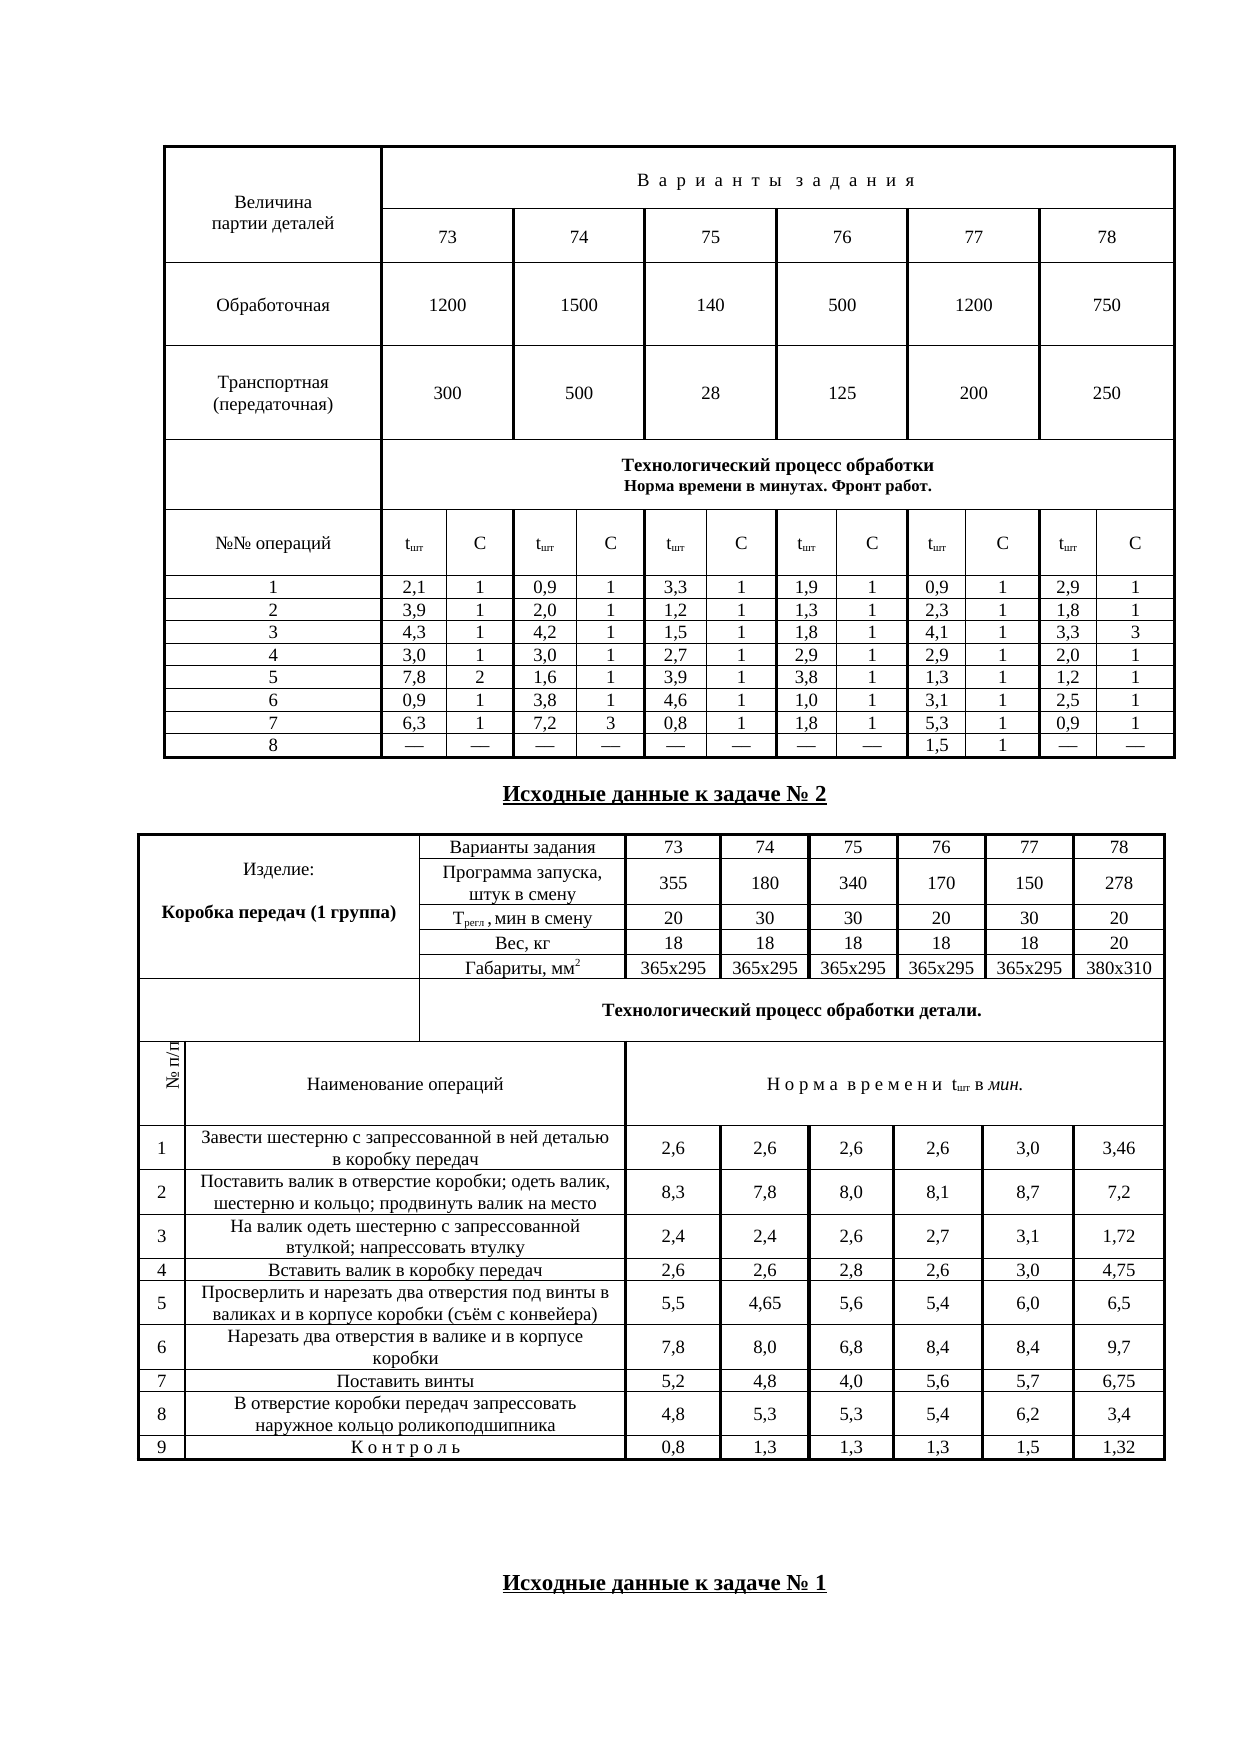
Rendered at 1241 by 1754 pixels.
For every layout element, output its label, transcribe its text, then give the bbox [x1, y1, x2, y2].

table_cell 5,5 [627, 1281, 719, 1324]
table_cell 2,0 [515, 599, 576, 620]
table_cell 365х295 [899, 955, 984, 978]
table_cell 6,0 [984, 1281, 1072, 1324]
table_cell 6,2 [984, 1392, 1072, 1435]
table_cell 6 [140, 1325, 184, 1368]
table_cell 2,6 [895, 1126, 981, 1169]
table_cell 5,3 [722, 1392, 807, 1435]
table_cell 1 [837, 576, 906, 597]
table_cell 8 [166, 734, 380, 756]
table_cell 0,9 [383, 689, 446, 711]
table_cell 5,3 [811, 1392, 892, 1435]
table_cell 2,9 [1041, 576, 1096, 597]
table_cell 125 [778, 346, 906, 439]
table_cell 1,5 [909, 734, 965, 756]
table_cell 140 [646, 263, 775, 345]
table_cell 2,1 [383, 576, 446, 597]
table_cell 1 [447, 599, 512, 620]
table_cell 1,3 [909, 666, 965, 688]
table_cell 2,0 [1041, 644, 1096, 665]
table_cell 250 [1041, 346, 1173, 439]
table_cell 1 [577, 599, 643, 620]
table_cell 2,6 [722, 1259, 807, 1280]
table_cell 8,4 [984, 1325, 1072, 1368]
table_cell –– [837, 734, 906, 756]
table_cell Завести шестерню с запрессованной в ней деталью в коробку передач [186, 1126, 624, 1169]
table_cell 5,6 [811, 1281, 892, 1324]
table_cell 3,8 [778, 666, 836, 688]
table_cell 4,75 [1075, 1259, 1163, 1280]
table_cell 4,2 [515, 621, 576, 643]
table_cell 2,5 [1041, 689, 1096, 711]
table_cell 1 [707, 689, 775, 711]
table_cell 1 [577, 666, 643, 688]
table_cell 1 [707, 576, 775, 597]
table_cell 1 [837, 666, 906, 688]
table_cell 5,3 [909, 712, 965, 733]
table_cell 1 [1097, 576, 1173, 597]
table_cell 8,0 [722, 1325, 807, 1368]
table_cell 7,8 [627, 1325, 719, 1368]
table_cell 6,5 [1075, 1281, 1163, 1324]
table_cell 18 [899, 930, 984, 953]
table_cell 20 [1075, 930, 1163, 953]
table_cell 5,7 [984, 1370, 1072, 1391]
table_cell 20 [1075, 905, 1163, 929]
table_cell 2,9 [909, 644, 965, 665]
table_cell 4,0 [811, 1370, 892, 1391]
table_cell 3,9 [383, 599, 446, 620]
table_cell 500 [778, 263, 906, 345]
table_cell 3 [166, 621, 380, 643]
table_cell 2,6 [895, 1259, 981, 1280]
table_cell 150 [987, 859, 1072, 904]
table_cell Нарезать два отверстия в валике и в корпусе коробки [186, 1325, 624, 1368]
table_cell 5 [166, 666, 380, 688]
table_cell 6,75 [1075, 1370, 1163, 1391]
table_cell 3 [1097, 621, 1173, 643]
table_cell 8 [140, 1392, 184, 1435]
table_cell 2,7 [895, 1215, 981, 1258]
table_cell 30 [811, 905, 896, 929]
table_cell На валик одеть шестерню с запрессованной втулкой; напрессовать втулку [186, 1215, 624, 1258]
table_cell –– [515, 734, 576, 756]
table_cell 3,0 [984, 1126, 1072, 1169]
table_header 77 [987, 836, 1072, 858]
table_cell 300 [383, 346, 512, 439]
table_cell №№ операций [166, 510, 380, 575]
table_cell 7 [140, 1370, 184, 1391]
table_cell 1 [577, 576, 643, 597]
table_cell 3 [140, 1215, 184, 1258]
table_cell 73 [383, 209, 512, 262]
table_cell 1200 [383, 263, 512, 345]
table_cell 1 [1097, 644, 1173, 665]
table_cell 1,32 [1075, 1436, 1163, 1458]
table_cell 1,2 [1041, 666, 1096, 688]
table_cell 0,9 [515, 576, 576, 597]
table_cell № п/п [140, 1042, 184, 1125]
table_cell Вес, кг [420, 930, 624, 953]
table_cell 2,4 [627, 1215, 719, 1258]
table_cell Трегл , мин в смену [420, 905, 624, 929]
table_cell 2,6 [811, 1126, 892, 1169]
table_cell 1,3 [778, 599, 836, 620]
table_cell 9 [140, 1436, 184, 1458]
table_cell 2,6 [627, 1259, 719, 1280]
table_cell 1,8 [778, 712, 836, 733]
table_cell 8,0 [811, 1170, 892, 1213]
table_header Величина партии деталей [166, 148, 380, 262]
table_cell 200 [909, 346, 1038, 439]
table_cell 74 [515, 209, 643, 262]
table_cell 3,1 [984, 1215, 1072, 1258]
table_cell 1200 [909, 263, 1038, 345]
text Исходные данные к задаче № 2 [177, 780, 1152, 807]
table_cell 1 [966, 712, 1038, 733]
table_cell 1 [707, 621, 775, 643]
table_cell С [966, 510, 1038, 575]
table_cell 1,6 [515, 666, 576, 688]
table_cell 4,8 [627, 1392, 719, 1435]
table_cell 8,1 [895, 1170, 981, 1213]
table_cell –– [778, 734, 836, 756]
table_cell 1 [966, 576, 1038, 597]
table_cell В отверстие коробки передач запрессовать наружное кольцо роликоподшипника [186, 1392, 624, 1435]
table_cell 2,6 [722, 1126, 807, 1169]
table_cell 20 [899, 905, 984, 929]
table_cell –– [1041, 734, 1096, 756]
table_cell 1,0 [778, 689, 836, 711]
table_cell 1,5 [646, 621, 706, 643]
table_cell 1 [166, 576, 380, 597]
table_cell 1 [447, 689, 512, 711]
table_cell 1,5 [984, 1436, 1072, 1458]
table_cell –– [577, 734, 643, 756]
table_cell 78 [1041, 209, 1173, 262]
table_cell Транспортная (передаточная) [166, 346, 380, 439]
table_cell К о н т р о л ь [186, 1436, 624, 1458]
table_cell 28 [646, 346, 775, 439]
table_cell tшт [646, 510, 706, 575]
table_cell 5,2 [627, 1370, 719, 1391]
table_cell 3,9 [646, 666, 706, 688]
table_cell –– [383, 734, 446, 756]
table_cell –– [646, 734, 706, 756]
table_cell 1 [966, 689, 1038, 711]
table_cell 1 [707, 712, 775, 733]
table_cell Поставить винты [186, 1370, 624, 1391]
table_cell Технологический процесс обработки детали. [420, 979, 1163, 1041]
table_cell 3,0 [383, 644, 446, 665]
table_cell 1 [447, 644, 512, 665]
table_cell 18 [722, 930, 807, 953]
table_cell 5,6 [895, 1370, 981, 1391]
table_cell С [447, 510, 512, 575]
table_cell 76 [778, 209, 906, 262]
table_cell 340 [811, 859, 896, 904]
table_cell 1 [837, 599, 906, 620]
table_cell 0,8 [646, 712, 706, 733]
table_cell 5,4 [895, 1281, 981, 1324]
table_cell [166, 440, 380, 509]
table_cell 365х295 [987, 955, 1072, 978]
table_cell С [1097, 510, 1173, 575]
table_cell 3 [577, 712, 643, 733]
table_cell 2,4 [722, 1215, 807, 1258]
table_cell 365х295 [722, 955, 807, 978]
table_cell 1 [837, 644, 906, 665]
table_cell 365х295 [627, 955, 719, 978]
table_cell 3,4 [1075, 1392, 1163, 1435]
table_cell 500 [515, 346, 643, 439]
table_cell 9,7 [1075, 1325, 1163, 1368]
table_cell 3,46 [1075, 1126, 1163, 1169]
table_cell 1,2 [646, 599, 706, 620]
table_cell tшт [1041, 510, 1096, 575]
table_cell 1 [577, 644, 643, 665]
table_cell 3,8 [515, 689, 576, 711]
table_cell 170 [899, 859, 984, 904]
table_cell 278 [1075, 859, 1163, 904]
table_header Варианты задания [420, 836, 624, 858]
table_cell tшт [909, 510, 965, 575]
table_cell 4,6 [646, 689, 706, 711]
table_cell 365х295 [811, 955, 896, 978]
table_cell 1,8 [1041, 599, 1096, 620]
table_cell 18 [627, 930, 719, 953]
table_cell 0,8 [627, 1436, 719, 1458]
table_cell 1 [837, 621, 906, 643]
table_cell С [707, 510, 775, 575]
table_cell [140, 979, 419, 1041]
table_cell 1 [707, 599, 775, 620]
table_cell 8,4 [895, 1325, 981, 1368]
table_cell 2 [447, 666, 512, 688]
table_cell 1 [1097, 599, 1173, 620]
table_cell 2,8 [811, 1259, 892, 1280]
table_cell Н о р м а в р е м е н и tшт в мин. [627, 1042, 1163, 1125]
table_cell 3,0 [984, 1259, 1072, 1280]
table_cell 2 [140, 1170, 184, 1213]
table_header Изделие: Коробка передач (1 группа) [140, 836, 419, 978]
table_header 78 [1075, 836, 1163, 858]
table_cell 1 [577, 689, 643, 711]
table_cell –– [1097, 734, 1173, 756]
table_cell 3,1 [909, 689, 965, 711]
table_cell 18 [987, 930, 1072, 953]
table_header 73 [627, 836, 719, 858]
table_cell 1,3 [722, 1436, 807, 1458]
table_cell Наименование операций [186, 1042, 624, 1125]
table_cell 1 [966, 734, 1038, 756]
table_cell 1,3 [895, 1436, 981, 1458]
table_cell 5 [140, 1281, 184, 1324]
table_cell 3,3 [646, 576, 706, 597]
table_cell 1 [707, 644, 775, 665]
table_cell 0,9 [1041, 712, 1096, 733]
table_header 75 [811, 836, 896, 858]
table_cell 4,65 [722, 1281, 807, 1324]
table_cell Габариты, мм2 [420, 955, 624, 978]
table_cell 380х310 [1075, 955, 1163, 978]
table_cell 18 [811, 930, 896, 953]
table_cell 1 [140, 1126, 184, 1169]
table_cell 1 [837, 712, 906, 733]
table_cell 1,8 [778, 621, 836, 643]
table_cell Программа запуска, штук в смену [420, 859, 624, 904]
table_cell –– [447, 734, 512, 756]
table_cell Обработочная [166, 263, 380, 345]
table_cell 7,8 [383, 666, 446, 688]
table_cell 30 [722, 905, 807, 929]
table_cell 4 [166, 644, 380, 665]
table_cell 1 [966, 621, 1038, 643]
text Исходные данные к задаче № 1 [177, 1569, 1152, 1595]
table_cell 2,9 [778, 644, 836, 665]
table_cell 2,3 [909, 599, 965, 620]
table_cell tшт [515, 510, 576, 575]
table_cell 6,3 [383, 712, 446, 733]
table_cell 2,6 [627, 1126, 719, 1169]
table_cell 7,8 [722, 1170, 807, 1213]
table_cell 3,3 [1041, 621, 1096, 643]
table_cell 77 [909, 209, 1038, 262]
table_cell 4,8 [722, 1370, 807, 1391]
table_header 74 [722, 836, 807, 858]
table_cell 1 [707, 666, 775, 688]
table_cell 7,2 [515, 712, 576, 733]
table_header 76 [899, 836, 984, 858]
table_cell 1 [837, 689, 906, 711]
table_cell 1 [1097, 666, 1173, 688]
table_cell 5,4 [895, 1392, 981, 1435]
table_cell 2,7 [646, 644, 706, 665]
table_cell 75 [646, 209, 775, 262]
table_cell –– [707, 734, 775, 756]
table_cell 7 [166, 712, 380, 733]
table_cell 1 [447, 621, 512, 643]
table_cell Поставить валик в отверстие коробки; одеть валик, шестерню и кольцо; продвинуть валик на место [186, 1170, 624, 1213]
table_cell 8,3 [627, 1170, 719, 1213]
table_cell 4,3 [383, 621, 446, 643]
table_cell 0,9 [909, 576, 965, 597]
table_cell 1 [966, 644, 1038, 665]
table_cell Просверлить и нарезать два отверстия под винты в валиках и в корпусе коробки (съём с конвейера) [186, 1281, 624, 1324]
table_cell 1 [1097, 712, 1173, 733]
table_cell Технологический процесс обработки Норма времени в минутах. Фронт работ. [383, 440, 1173, 509]
table_cell 1 [1097, 689, 1173, 711]
table_cell 20 [627, 905, 719, 929]
table_cell 30 [987, 905, 1072, 929]
table_cell 1 [577, 621, 643, 643]
table_cell 1 [447, 712, 512, 733]
table_cell 750 [1041, 263, 1173, 345]
table_cell 1,72 [1075, 1215, 1163, 1258]
table_cell 7,2 [1075, 1170, 1163, 1213]
table_cell 1 [966, 666, 1038, 688]
table_cell Вставить валик в коробку передач [186, 1259, 624, 1280]
table_cell 180 [722, 859, 807, 904]
table_cell 1 [966, 599, 1038, 620]
table_cell 6 [166, 689, 380, 711]
table_cell 1,3 [811, 1436, 892, 1458]
table_cell 4,1 [909, 621, 965, 643]
table_cell 1 [447, 576, 512, 597]
table_cell tшт [778, 510, 836, 575]
table_cell 355 [627, 859, 719, 904]
table_cell 2,6 [811, 1215, 892, 1258]
table_cell 8,7 [984, 1170, 1072, 1213]
table_cell С [837, 510, 906, 575]
table_cell 4 [140, 1259, 184, 1280]
table_cell 1,9 [778, 576, 836, 597]
table_cell tшт [383, 510, 446, 575]
table_cell 6,8 [811, 1325, 892, 1368]
table_cell 3,0 [515, 644, 576, 665]
table_cell 2 [166, 599, 380, 620]
table_cell С [577, 510, 643, 575]
table_header В а р и а н т ы з а д а н и я [383, 148, 1173, 208]
table_cell 1500 [515, 263, 643, 345]
